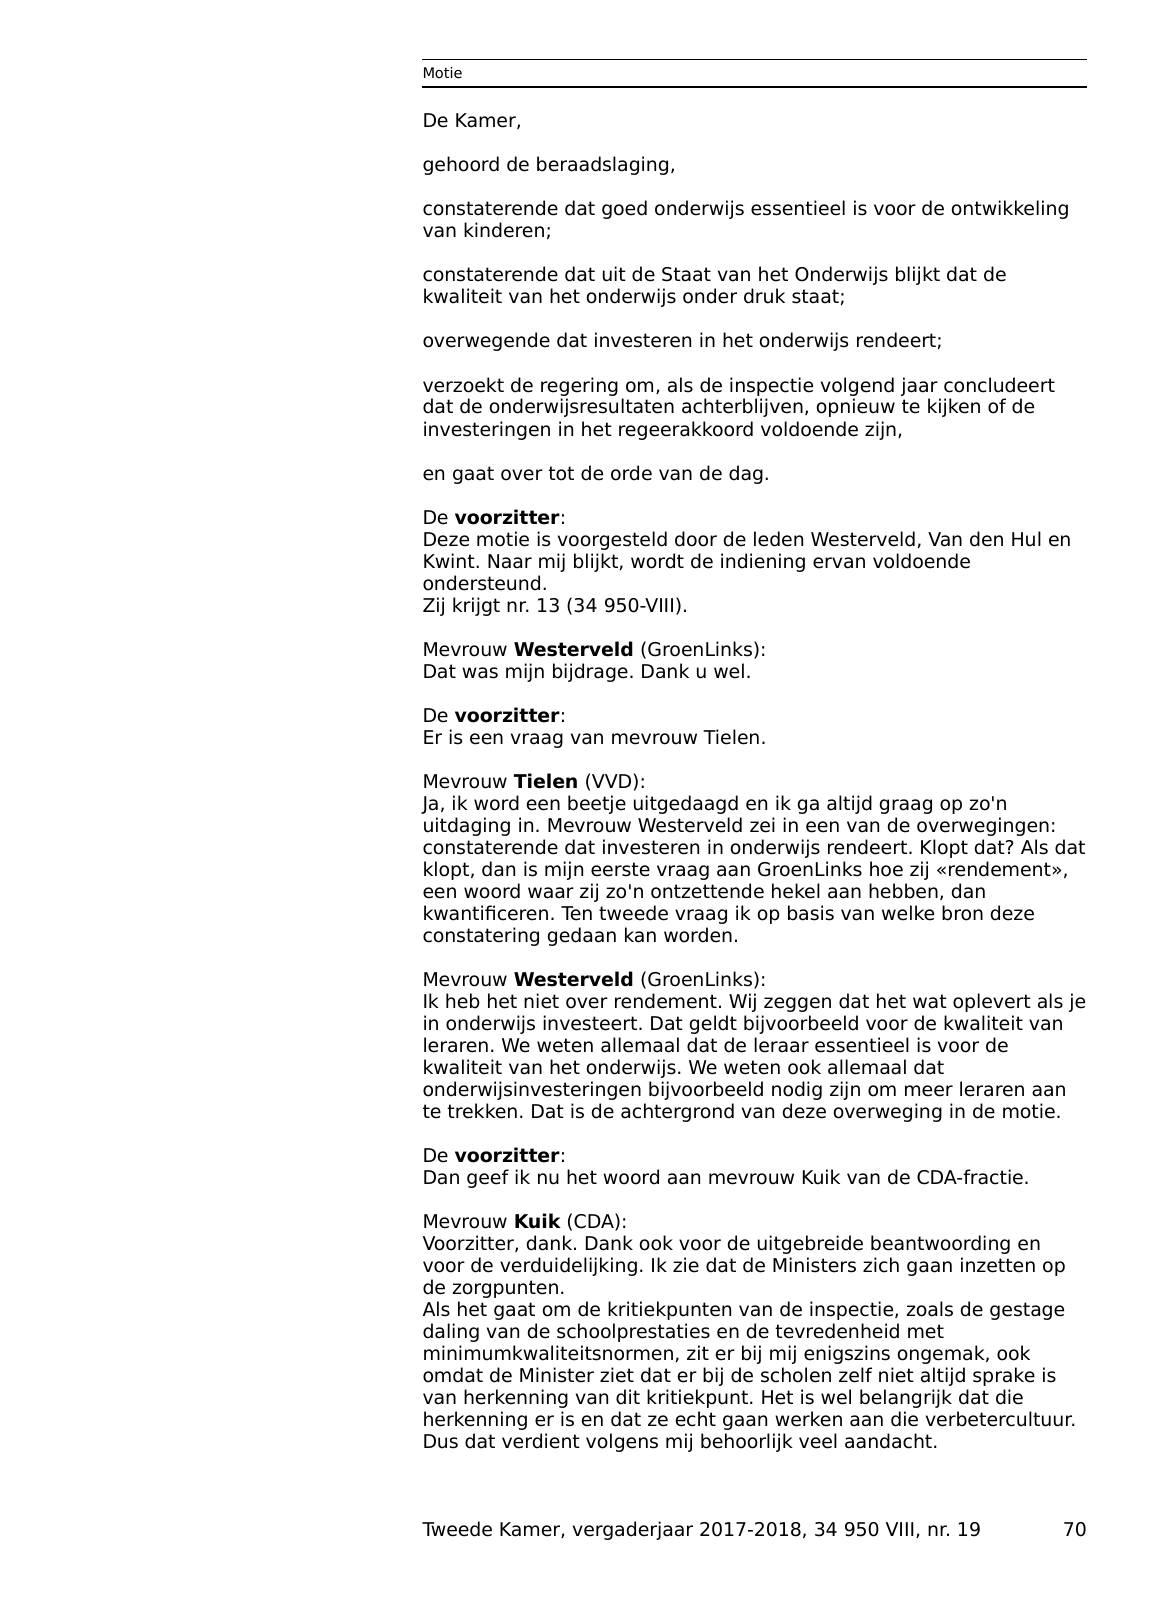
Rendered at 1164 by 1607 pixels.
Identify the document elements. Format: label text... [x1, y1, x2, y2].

text Ik heb het niet over rendement. Wij zeggen dat het wat oplevert als je in onderwijs investeert. Dat geldt bijvoorbeeld voor de kwaliteit van leraren. We weten allemaal dat de leraar essentieel is voor de kwaliteit van het onderwijs. We weten ook allemaal dat onderwijsinvesteringen bijvoorbeeld nodig zijn om meer leraren aan te trekken. Dat is de achtergrond van deze overweging in de motie. [422, 991, 1087, 1123]
text Mevrouw Westerveld (GroenLinks): [422, 969, 1087, 991]
text Mevrouw Tielen (VVD): [422, 771, 1087, 793]
text verzoekt de regering om, als de inspectie volgend jaar concludeert dat de onderwijsresultaten achterblijven, opnieuw te kijken of de investeringen in het regeerakkoord voldoende zijn, [422, 374, 1087, 440]
text Dat was mijn bijdrage. Dank u wel. [422, 661, 1087, 683]
text Dan geef ik nu het woord aan mevrouw Kuik van de CDA-fractie. [422, 1167, 1087, 1189]
text Mevrouw Kuik (CDA): [422, 1211, 1087, 1233]
text overwegende dat investeren in het onderwijs rendeert; [422, 330, 1087, 352]
table_header Motie [422, 60, 1087, 86]
text constaterende dat uit de Staat van het Onderwijs blijkt dat de kwaliteit van het onderwijs onder druk staat; [422, 264, 1087, 308]
text De voorzitter: [422, 1145, 1087, 1167]
text Voorzitter, dank. Dank ook voor de uitgebreide beantwoording en voor de verduidelijking. Ik zie dat de Ministers zich gaan inzetten op de zorgpunten. [422, 1233, 1087, 1299]
text Ja, ik word een beetje uitgedaagd en ik ga altijd graag op zo'n uitdaging in. Mevrouw Westerveld zei in een van de overwegingen: constaterende dat investeren in onderwijs rendeert. Klopt dat? Als dat klopt, dan is mijn eerste vraag aan GroenLinks hoe zij «rendement», een woord waar zij zo'n ontzettende hekel aan hebben, dan kwantificeren. Ten tweede vraag ik op basis van welke bron deze constatering gedaan kan worden. [422, 793, 1087, 947]
text constaterende dat goed onderwijs essentieel is voor de ontwikkeling van kinderen; [422, 198, 1087, 242]
text Zij krijgt nr. 13 (34 950-VIII). [422, 595, 1087, 617]
text gehoord de beraadslaging, [422, 154, 1087, 176]
text Er is een vraag van mevrouw Tielen. [422, 727, 1087, 749]
text De Kamer, [422, 110, 1087, 132]
text Deze motie is voorgesteld door de leden Westerveld, Van den Hul en Kwint. Naar mij blijkt, wordt de indiening ervan voldoende ondersteund. [422, 529, 1087, 595]
text Als het gaat om de kritiekpunten van de inspectie, zoals de gestage daling van de schoolprestaties en de tevredenheid met minimumkwaliteitsnormen, zit er bij mij enigszins ongemak, ook omdat de Minister ziet dat er bij de scholen zelf niet altijd sprake is van herkenning van dit kritiekpunt. Het is wel belangrijk dat die herkenning er is en dat ze echt gaan werken aan die verbetercultuur. Dus dat verdient volgens mij behoorlijk veel aandacht. [422, 1299, 1087, 1453]
text en gaat over tot de orde van de dag. [422, 463, 1087, 484]
text De voorzitter: [422, 507, 1087, 529]
text De voorzitter: [422, 705, 1087, 727]
text Mevrouw Westerveld (GroenLinks): [422, 639, 1087, 661]
